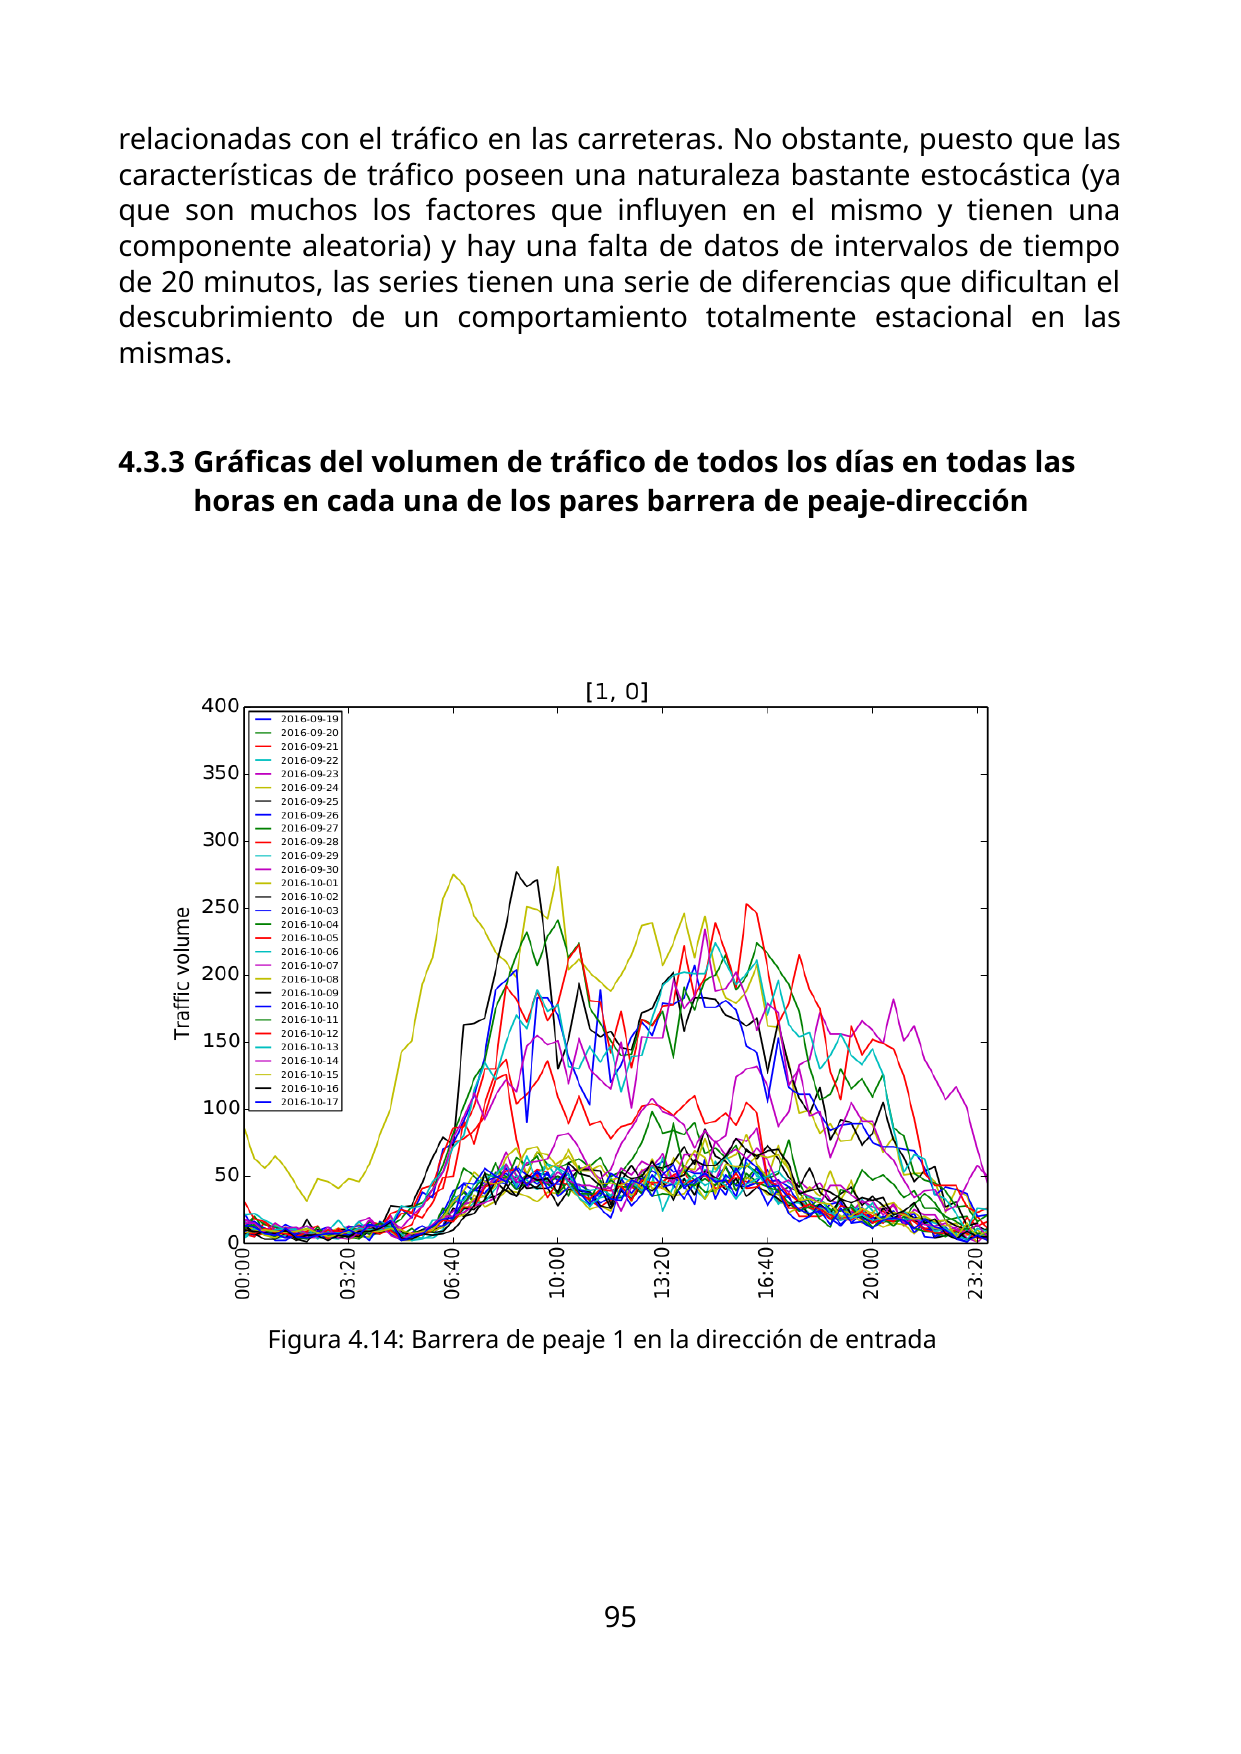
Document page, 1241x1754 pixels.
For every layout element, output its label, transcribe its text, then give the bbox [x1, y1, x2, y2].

text Figura 4.14: Barrera de peaje 1 en la dirección de entrada [167, 1305, 1038, 1356]
text [167, 658, 1038, 667]
text relacionadas con el tráfico en las carreteras. No obstante, puesto que las características de tráfico poseen una naturaleza bastante estocástica (ya que son muchos los factores que influyen en el mismo y tienen una componente aleatoria) y hay una falta de datos de intervalos de tiempo de 20 minutos, las series tienen una serie de diferencias que dificultan el descubrimiento de un comportamiento totalmente estacional en las mismas. [118, 118, 1122, 372]
subtitle Gráficas del volumen de tráfico de todos los días en todas las horas en cada una de los pares barrera de peaje-dirección [118, 441, 1122, 520]
picture [166, 667, 1039, 1305]
